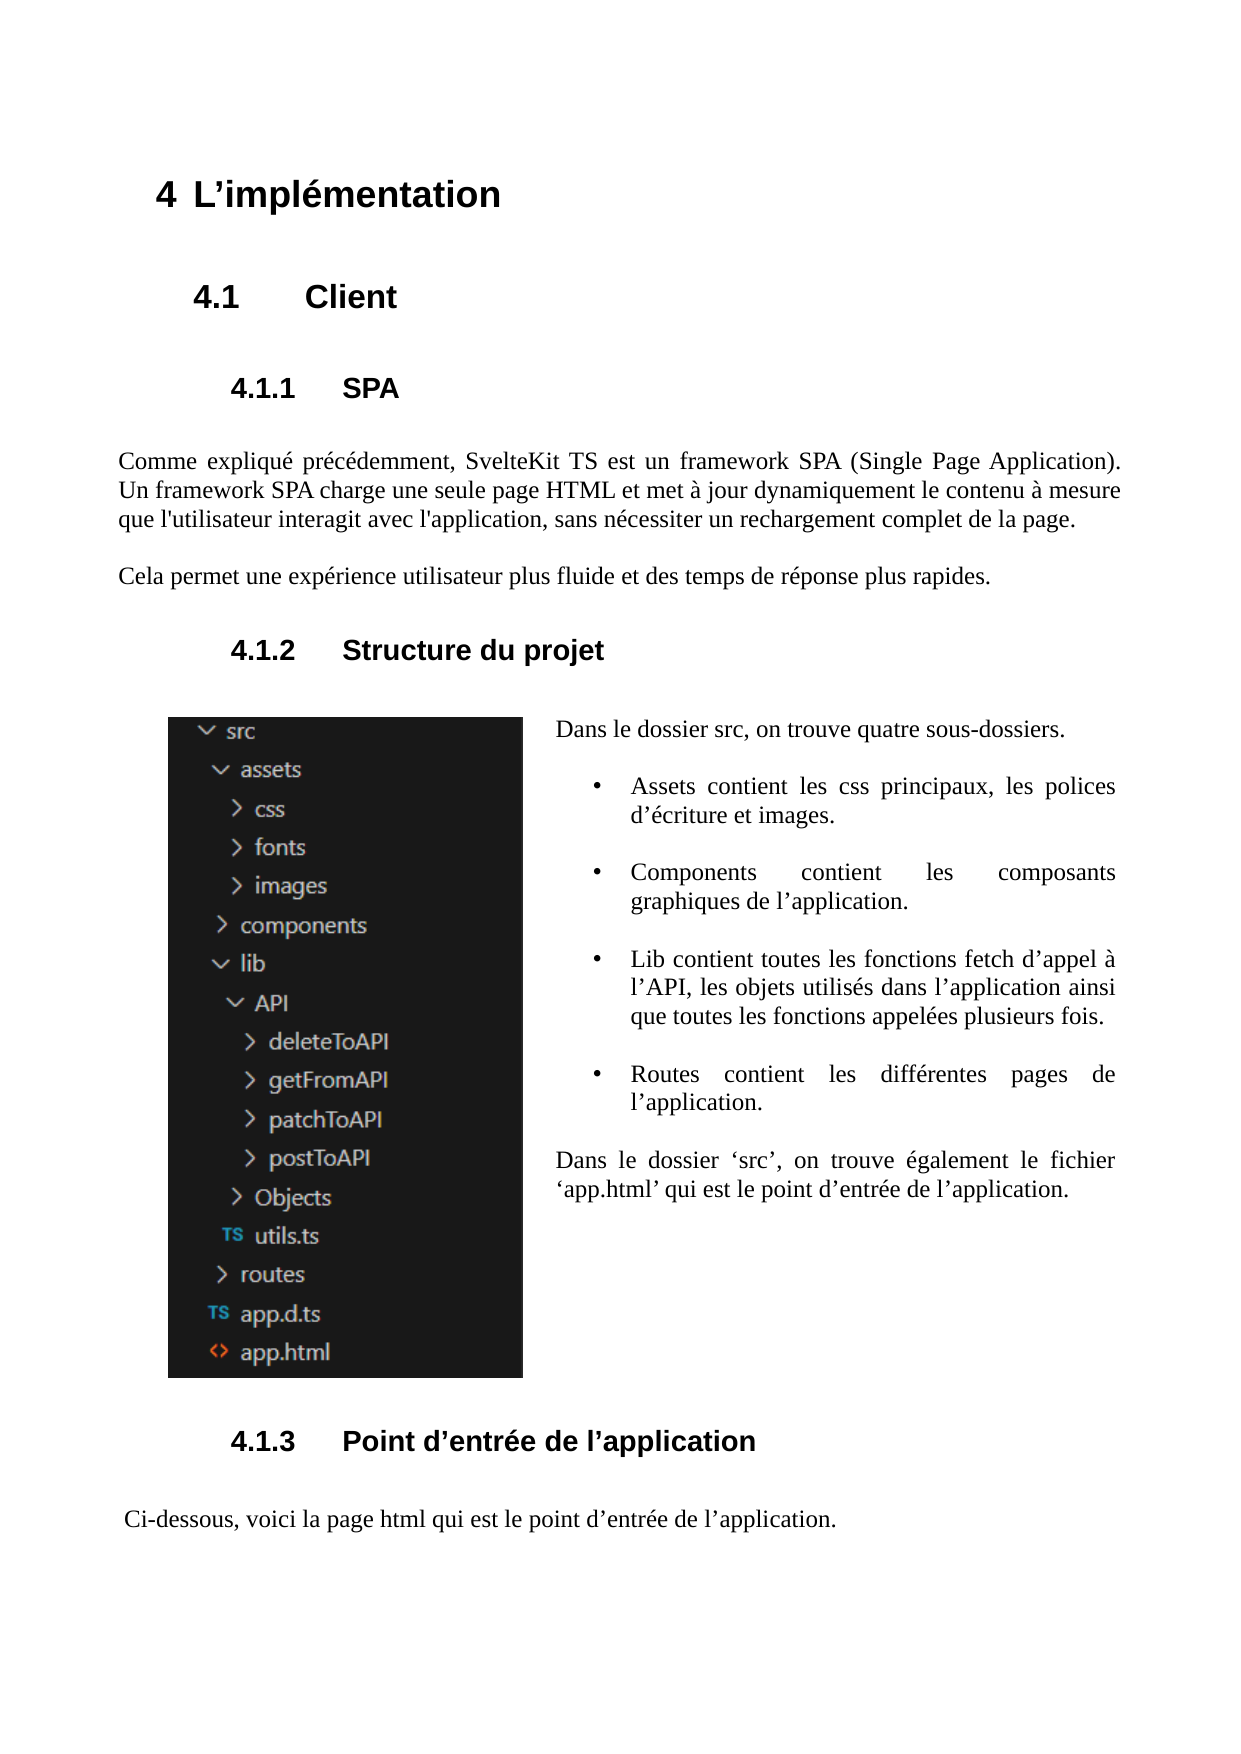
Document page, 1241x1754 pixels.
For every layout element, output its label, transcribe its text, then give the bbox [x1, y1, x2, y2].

subtitle Structure du projet [231, 633, 1122, 667]
picture [168, 717, 523, 1378]
table_cell [118, 1568, 1122, 1608]
table_header Ci-dessous, voici la page html qui est le point d’entrée de l’application. [118, 1499, 1122, 1568]
subtitle Point d’entrée de l’application [231, 1424, 1122, 1458]
subtitle SPA [231, 371, 1122, 405]
table_header [118, 708, 549, 1381]
subtitle Client [193, 277, 1122, 316]
table_header Dans le dossier src, on trouve quatre sous-dossiers. Assets contient les css principaux, les polices d’écriture et images. Components contient les composants graphiques de l’application. Lib contient toutes les fonctions fetch d’appel à l’API, les objets utilisés dans l’application ainsi que toutes les fonctions appelées plusieurs fois. Routes contient les différentes pages de l’application. Dans le dossier ‘src’, on trouve également le fichier ‘app.html’ qui est le point d’entrée de l’application. [550, 708, 1122, 1381]
text Cela permet une expérience utilisateur plus fluide et des temps de réponse plus rapides. [118, 561, 1122, 590]
subtitle L’implémentation [156, 172, 1122, 215]
text Comme expliqué précédemment, SvelteKit TS est un framework SPA (Single Page Application). Un framework SPA charge une seule page HTML et met à jour dynamiquement le contenu à mesure que l'utilisateur interagit avec l'application, sans nécessiter un rechargement complet de la page. [118, 446, 1122, 532]
